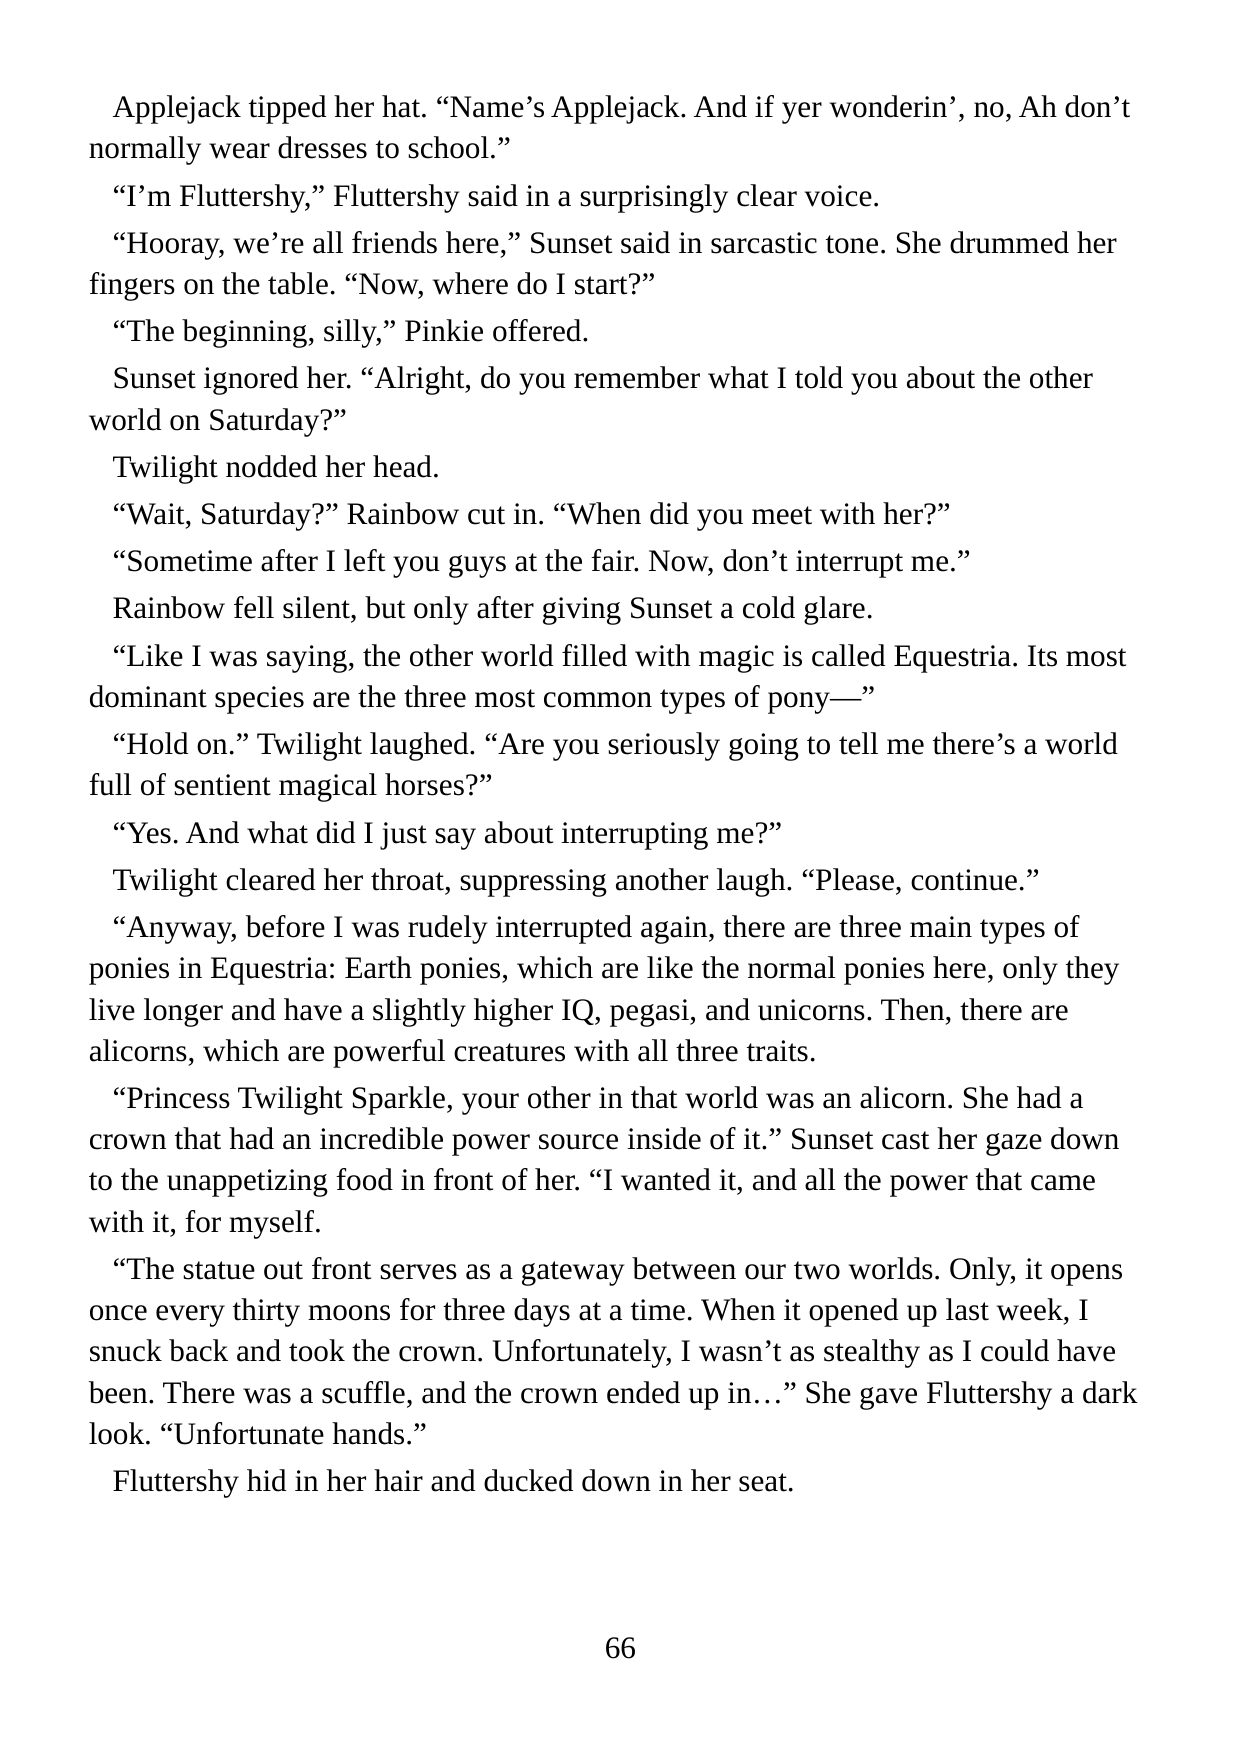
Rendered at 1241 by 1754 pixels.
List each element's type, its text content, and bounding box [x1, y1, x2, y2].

text “Wait, Saturday?” Rainbow cut in. “When did you meet with her?” [88, 495, 1152, 531]
text “I’m Fluttershy,” Fluttershy said in a surprisingly clear voice. [88, 177, 1152, 213]
text Twilight cleared her throat, suppressing another laugh. “Please, continue.” [88, 861, 1152, 897]
text “Anyway, before I was rudely interrupted again, there are three main types of ponies in Equestria: Earth ponies, which are like the normal ponies here, only they live longer and have a slightly higher IQ, pegasi, and unicorns. Then, there are alicorns, which are powerful creatures with all three traits. [88, 908, 1152, 1068]
text “The beginning, silly,” Pinkie offered. [88, 313, 1152, 348]
text Applejack tipped her hat. “Name’s Applejack. And if yer wonderin’, no, Ah don’t normally wear dresses to school.” [88, 88, 1152, 166]
text Rainbow fell silent, but only after giving Sunset a cold glare. [88, 590, 1152, 626]
text Sunset ignored her. “Alright, do you remember what I told you about the other world on Saturday?” [88, 360, 1152, 437]
text Twilight nodded her head. [88, 448, 1152, 484]
text “Hooray, we’re all friends here,” Sunset said in sarcastic tone. She drummed her fingers on the table. “Now, where do I start?” [88, 224, 1152, 301]
text “The statue out front serves as a gateway between our two worlds. Only, it opens once every thirty moons for three days at a time. When it opened up last week, I snuck back and took the crown. Unfortunately, I wasn’t as stealthy as I could have been. There was a scuffle, and the crown ended up in…” She gave Fluttershy a dark look. “Unfortunate hands.” [88, 1250, 1152, 1451]
text “Hold on.” Twilight laughed. “Are you seriously going to tell me there’s a world full of sentient magical horses?” [88, 725, 1152, 803]
text “Like I was saying, the other world filled with magic is called Equestria. Its most dominant species are the three most common types of pony—” [88, 637, 1152, 714]
text “Princess Twilight Sparkle, your other in that world was an alicorn. She had a crown that had an incredible power source inside of it.” Sunset cast her gaze down to the unappetizing food in front of her. “I wanted it, and all the power that came with it, for myself. [88, 1079, 1152, 1239]
text Fluttershy hid in her hair and ducked down in her seat. [88, 1462, 1152, 1498]
text “Yes. And what did I just say about interrupting me?” [88, 814, 1152, 850]
text “Sometime after I left you guys at the fair. Now, don’t interrupt me.” [88, 543, 1152, 578]
